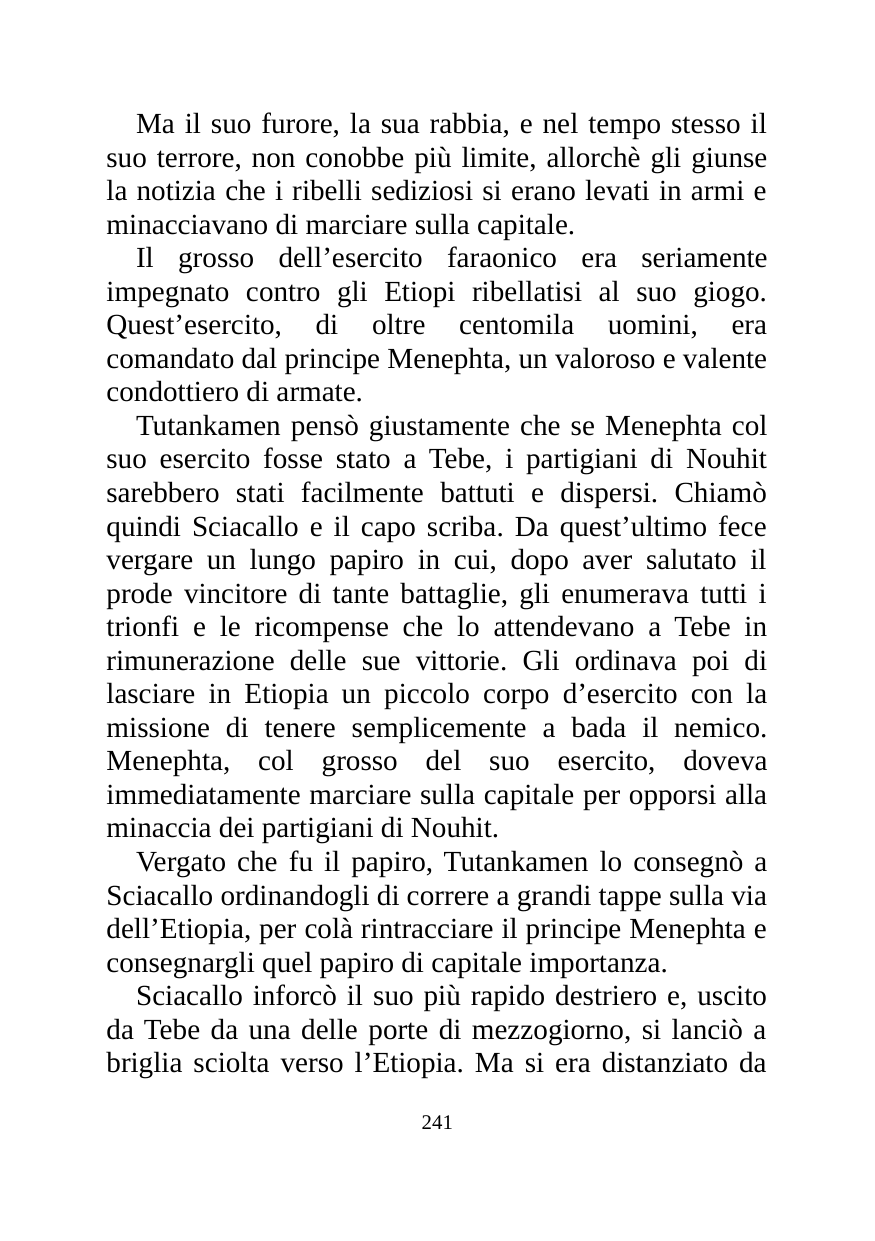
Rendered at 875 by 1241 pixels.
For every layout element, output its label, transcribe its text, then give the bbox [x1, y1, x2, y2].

text Vergato che fu il papiro, Tutankamen lo consegnò a Sciacallo ordinandogli di correre a grandi tappe sulla via dell’Etiopia, per colà rintracciare il principe Menephta e consegnargli quel papiro di capitale importanza. [106, 844, 768, 978]
text Ma il suo furore, la sua rabbia, e nel tempo stesso il suo terrore, non conobbe più limite, allorchè gli giunse la notizia che i ribelli sediziosi si erano levati in armi e minacciavano di marciare sulla capitale. [106, 106, 768, 240]
text Sciacallo inforcò il suo più rapido destriero e, uscito da Tebe da una delle porte di mezzogiorno, si lanciò a briglia sciolta verso l’Etiopia. Ma si era distanziato da [106, 978, 768, 1079]
text Tutankamen pensò giustamente che se Menephta col suo esercito fosse stato a Tebe, i partigiani di Nouhit sarebbero stati facilmente battuti e dispersi. Chiamò quindi Sciacallo e il capo scriba. Da quest’ultimo fece vergare un lungo papiro in cui, dopo aver salutato il prode vincitore di tante battaglie, gli enumerava tutti i trionfi e le ricompense che lo attendevano a Tebe in rimunerazione delle sue vittorie. Gli ordinava poi di lasciare in Etiopia un piccolo corpo d’esercito con la missione di tenere semplicemente a bada il nemico. Menephta, col grosso del suo esercito, doveva immediatamente marciare sulla capitale per opporsi alla minaccia dei partigiani di Nouhit. [106, 408, 768, 844]
text Il grosso dell’esercito faraonico era seriamente impegnato contro gli Etiopi ribellatisi al suo giogo. Quest’esercito, di oltre centomila uomini, era comandato dal principe Menephta, un valoroso e valente condottiero di armate. [106, 240, 768, 408]
